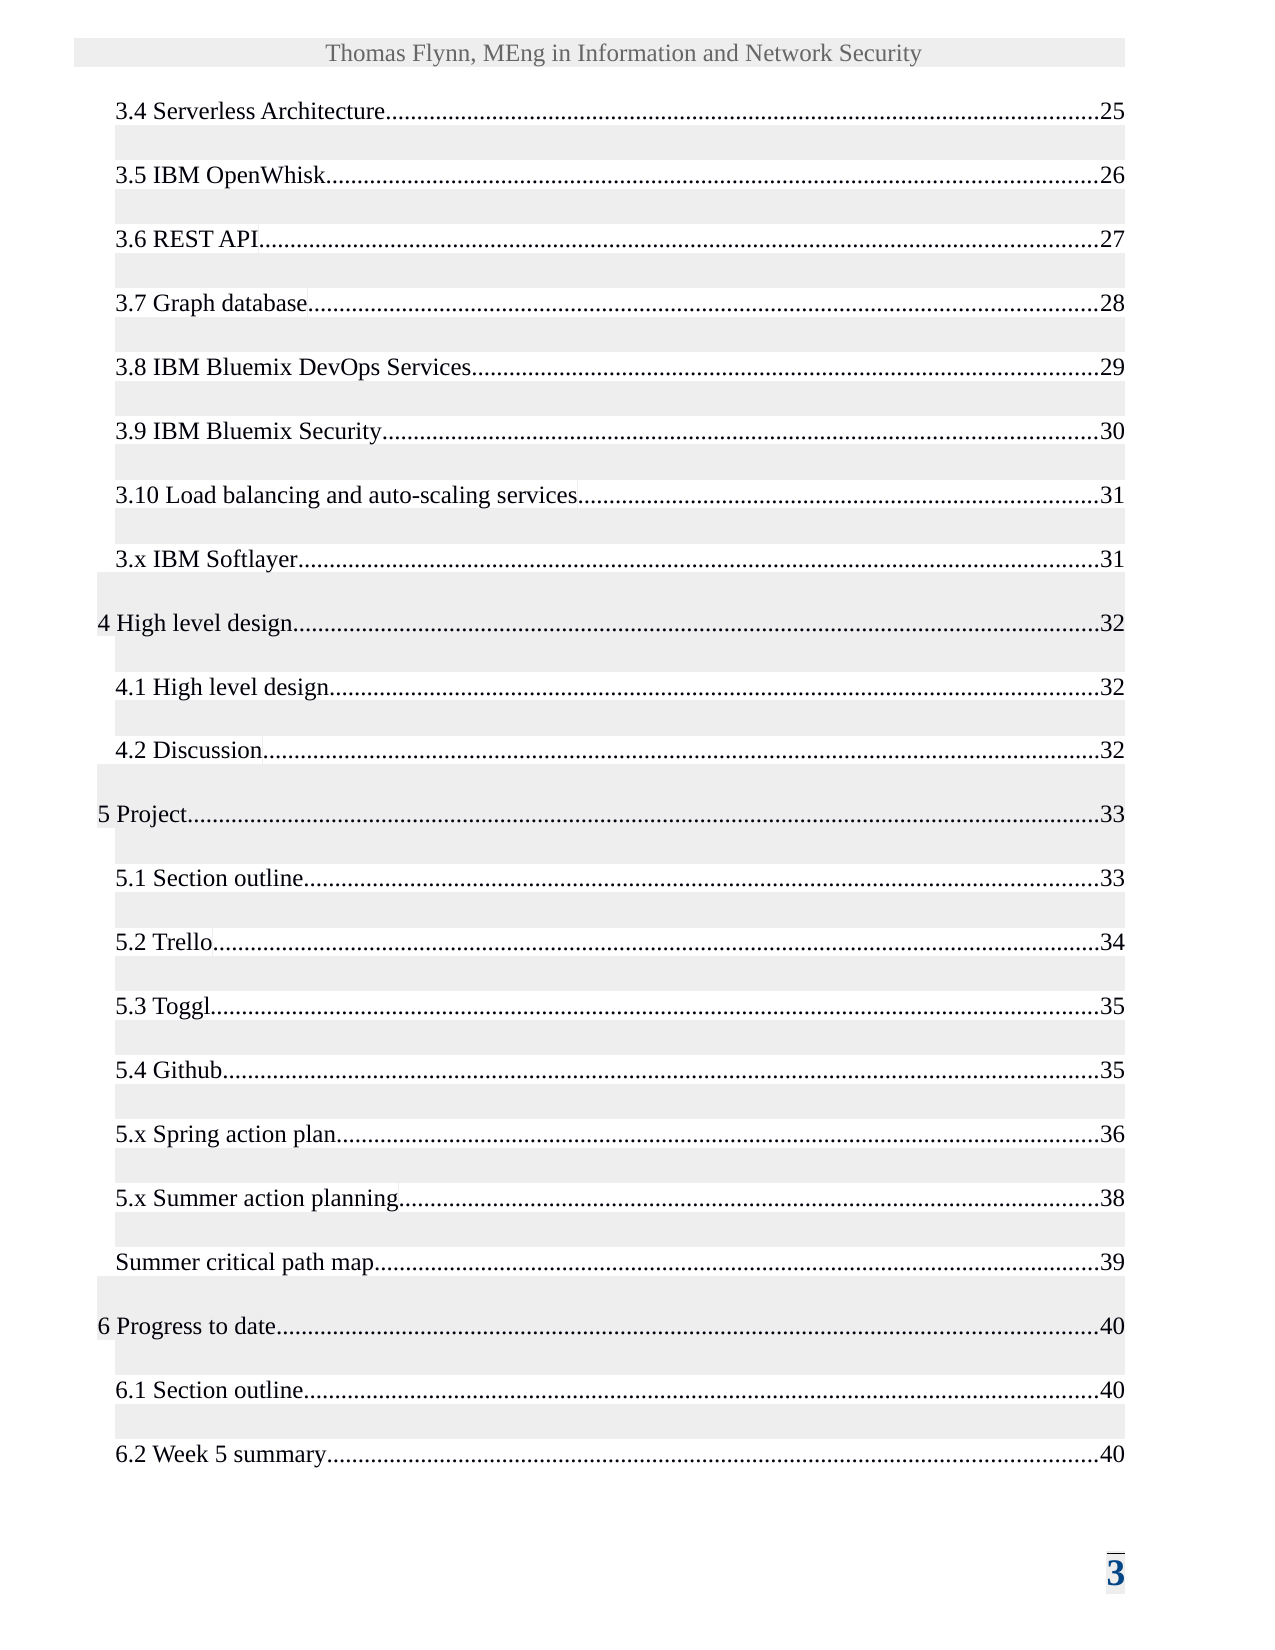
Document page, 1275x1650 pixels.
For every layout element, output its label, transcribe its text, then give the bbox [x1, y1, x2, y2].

text 4 High level design 32 [97, 608, 1125, 636]
text 5 Project 33 [97, 799, 1125, 828]
text 6 Progress to date 40 [97, 1311, 1125, 1340]
